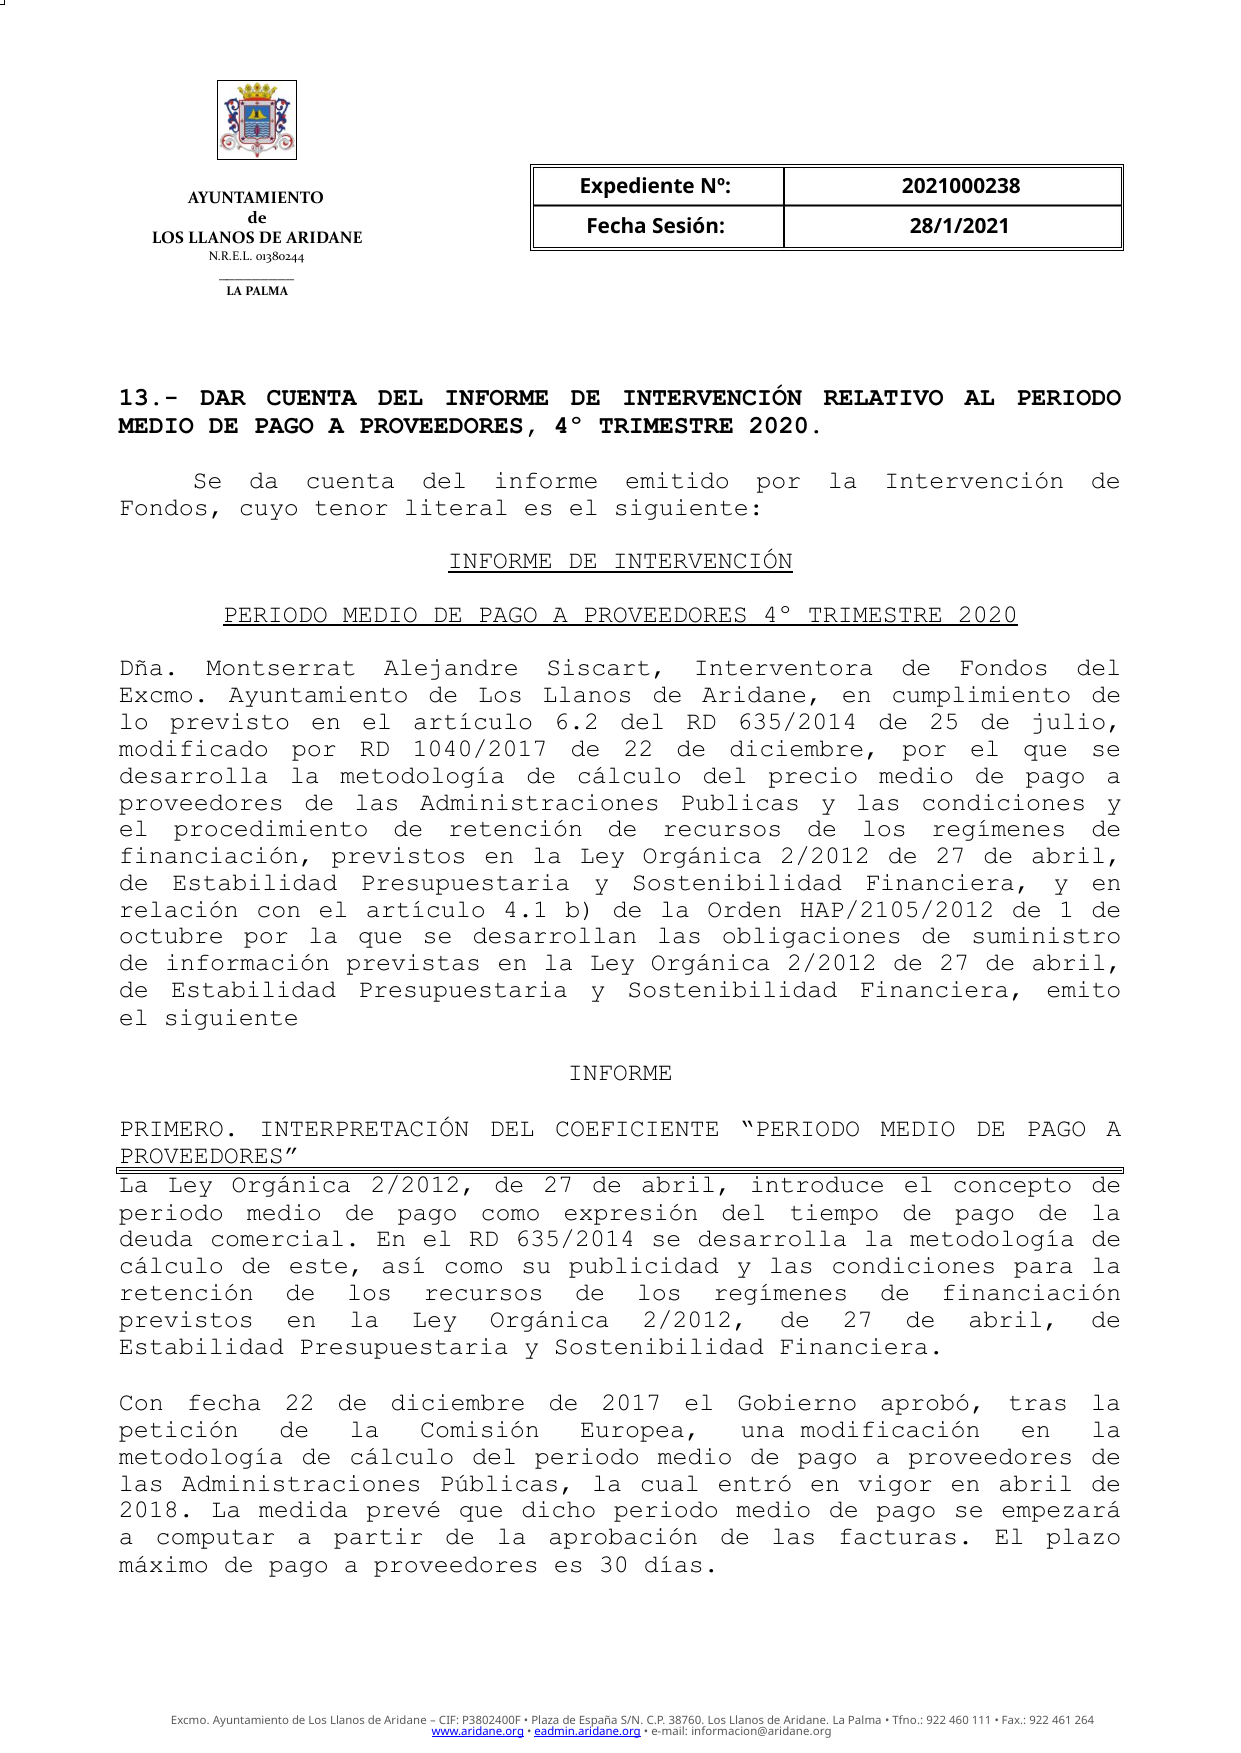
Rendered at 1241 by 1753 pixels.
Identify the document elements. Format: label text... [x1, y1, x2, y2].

text Se da cuenta del informe emitido por la Intervención de [192, 466, 1146, 494]
text de información previstas en la Ley Orgánica 2/2012 de 27 de abril, [119, 949, 1146, 976]
text PERIODO MEDIO DE PAGO A PROVEEDORES 4º TRIMESTRE 2020 [223, 599, 1043, 628]
text proveedores de las Administraciones Publicas y las condiciones y [119, 788, 1146, 815]
text _ [219, 266, 226, 279]
text financiación, previstos en la Ley Orgánica 2/2012 de 27 de abril, [119, 842, 1146, 869]
text el procedimiento de retención de recursos de los regímenes de [119, 815, 1146, 842]
text Fondos, cuyo tenor literal es el siguiente: [119, 494, 1146, 521]
text 13.- DAR CUENTA DEL INFORME DE INTERVENCIÓN RELATIVO AL PERIODO [119, 383, 1146, 411]
text periodo medio de pago como expresión del tiempo de pago de la [119, 1198, 1146, 1225]
text INFORME DE INTERVENCIÓN [448, 546, 818, 574]
text LOS LLANOS DE ARIDANE [152, 230, 387, 247]
text INFORME [568, 1058, 698, 1087]
picture [117, 1168, 1123, 1173]
text lo previsto en el artículo 6.2 del RD 635/2014 de 25 de julio, [119, 708, 1146, 735]
text desarrolla la metodología de cálculo del precio medio de pago a [119, 762, 1146, 788]
text de Estabilidad Presupuestaria y Sostenibilidad Financiera, y en [119, 869, 1146, 896]
text N.R.E.L. 01380244 [208, 250, 327, 262]
text relación con el artículo 4.1 b) de la Orden HAP/2105/2012 de 1 de [119, 896, 1146, 922]
text Excmo. Ayuntamiento de Los Llanos de Aridane – CIF: P3802400F • Plaza de España S/N. C.P. 38760. Los Llanos de Aridane. La Palma • Tfno.: 922 460 111 • Fax.: 922 461 264 [171, 1713, 1095, 1727]
text Expediente Nº: [579, 173, 761, 198]
text 28/1/2021 [909, 214, 1059, 239]
text La Ley Orgánica 2/2012, de 27 de abril, introduce el concepto de [119, 1170, 1146, 1198]
text PRIMERO. INTERPRETACIÓN DEL COEFICIENTE “PERIODO MEDIO DE PAGO A [119, 1113, 1146, 1142]
text octubre por la que se desarrollan las obligaciones de suministro [119, 922, 1146, 949]
text Con fecha 22 de diciembre de 2017 el Gobierno aprobó, tras la [119, 1388, 1146, 1416]
text AYUNTAMIENTO [188, 190, 387, 207]
text MEDIO DE PAGO A PROVEEDORES, 4º TRIMESTRE 2020. [119, 411, 849, 440]
text 2021000238 [902, 173, 1059, 198]
text previstos en la Ley Orgánica 2/2012, de 27 de abril, de [119, 1306, 1146, 1332]
text retención de los recursos de los regímenes de financiación [119, 1279, 1146, 1306]
text de [247, 210, 387, 227]
text metodología de cálculo del periodo medio de pago a proveedores de [119, 1443, 1146, 1470]
text www.aridane.org • eadmin.aridane.org • e-mail: informacion@aridane.org [431, 1724, 834, 1738]
text el siguiente [119, 1003, 1146, 1031]
text cálculo de este, así como su publicidad y las condiciones para la [119, 1252, 1146, 1279]
picture [218, 81, 296, 159]
text petición de la Comisión Europea, una modificación en la [119, 1416, 1146, 1443]
text Estabilidad Presupuestaria y Sostenibilidad Financiera. [119, 1332, 1146, 1360]
text 018. La medida prevé que dicho periodo medio de pago se empezará [134, 1495, 1146, 1522]
text LA PALMA [226, 286, 317, 298]
text _ [317, 266, 327, 282]
text las Administraciones Públicas, la cual entró en vigor en abril de [119, 1470, 1146, 1495]
text Dña. Montserrat Alejandre Siscart, Interventora de Fondos del [119, 653, 1146, 682]
text máximo de pago a proveedores es 30 días. [119, 1550, 1146, 1578]
text de Estabilidad Presupuestaria y Sostenibilidad Financiera, emito [119, 976, 1146, 1003]
text Excmo. Ayuntamiento de Los Llanos de Aridane, en cumplimiento de [119, 682, 1146, 708]
text deuda comercial. En el RD 635/2014 se desarrolla la metodología de [119, 1225, 1146, 1252]
text PROVEEDORES” [119, 1142, 1146, 1169]
picture [531, 165, 1123, 250]
text modificado por RD 1040/2017 de 22 de diciembre, por el que se [119, 735, 1146, 762]
text ________ [226, 266, 317, 282]
text Fecha Sesión: [586, 214, 761, 239]
text a computar a partir de la aprobación de las facturas. El plazo [119, 1522, 1146, 1550]
text 2 [119, 1495, 134, 1522]
